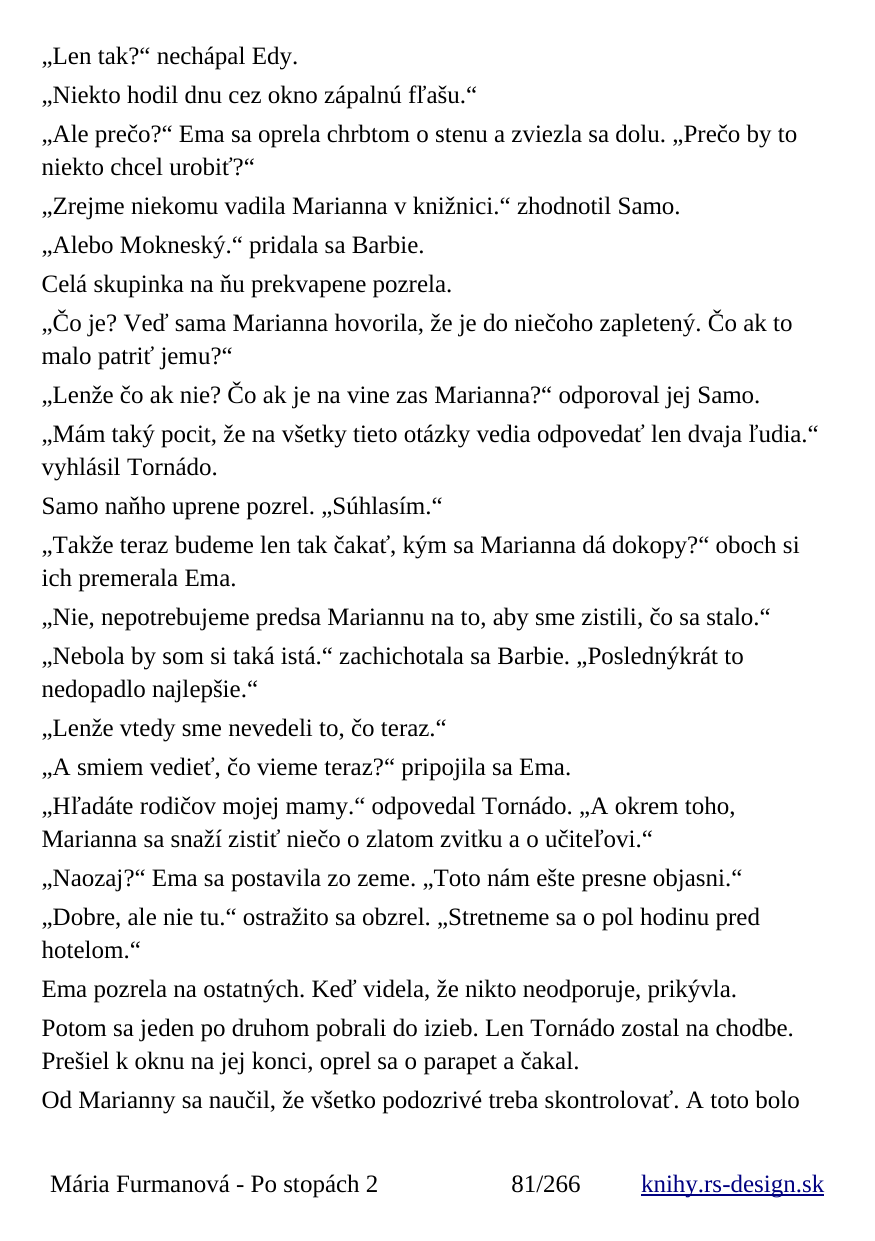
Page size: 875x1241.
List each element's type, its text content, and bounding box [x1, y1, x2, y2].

text „Alebo Mokneský.“ pridala sa Barbie. [41, 230, 833, 259]
text „Nebola by som si taká istá.“ zachichotala sa Barbie. „Poslednýkrát to nedopadlo najlepšie.“ [41, 641, 833, 703]
text Celá skupinka na ňu prekvapene pozrela. [41, 269, 833, 298]
text „Naozaj?“ Ema sa postavila zo zeme. „Toto nám ešte presne objasni.“ [41, 863, 833, 892]
text Potom sa jeden po druhom pobrali do izieb. Len Tornádo zostal na chodbe. Prešiel k oknu na jej konci, oprel sa o parapet a čakal. [41, 1013, 833, 1074]
text „Nie, nepotrebujeme predsa Mariannu na to, aby sme zistili, čo sa stalo.“ [41, 602, 833, 631]
text „Takže teraz budeme len tak čakať, kým sa Marianna dá dokopy?“ oboch si ich premerala Ema. [41, 530, 833, 592]
text „Dobre, ale nie tu.“ ostražito sa obzrel. „Stretneme sa o pol hodinu pred hotelom.“ [41, 902, 833, 963]
text „Zrejme niekomu vadila Marianna v knižnici.“ zhodnotil Samo. [41, 191, 833, 220]
text „A smiem vedieť, čo vieme teraz?“ pripojila sa Ema. [41, 752, 833, 781]
text „Mám taký pocit, že na všetky tieto otázky vedia odpovedať len dvaja ľudia.“ vyhlásil Tornádo. [41, 419, 833, 481]
text „Len tak?“ nechápal Edy. [41, 41, 833, 70]
text Od Marianny sa naučil, že všetko podozrivé treba skontrolovať. A toto bolo [41, 1085, 833, 1113]
text „Čo je? Veď sama Marianna hovorila, že je do niečoho zapletený. Čo ak to malo patriť jemu?“ [41, 308, 833, 370]
text Ema pozrela na ostatných. Keď videla, že nikto neodporuje, prikývla. [41, 974, 833, 1002]
text „Niekto hodil dnu cez okno zápalnú fľašu.“ [41, 80, 833, 109]
text „Lenže čo ak nie? Čo ak je na vine zas Marianna?“ odporoval jej Samo. [41, 380, 833, 409]
text „Hľadáte rodičov mojej mamy.“ odpovedal Tornádo. „A okrem toho, Marianna sa snaží zistiť niečo o zlatom zvitku a o učiteľovi.“ [41, 791, 833, 853]
text „Ale prečo?“ Ema sa oprela chrbtom o stenu a zviezla sa dolu. „Prečo by to niekto chcel urobiť?“ [41, 119, 833, 181]
text Samo naňho uprene pozrel. „Súhlasím.“ [41, 491, 833, 520]
text „Lenže vtedy sme nevedeli to, čo teraz.“ [41, 713, 833, 742]
